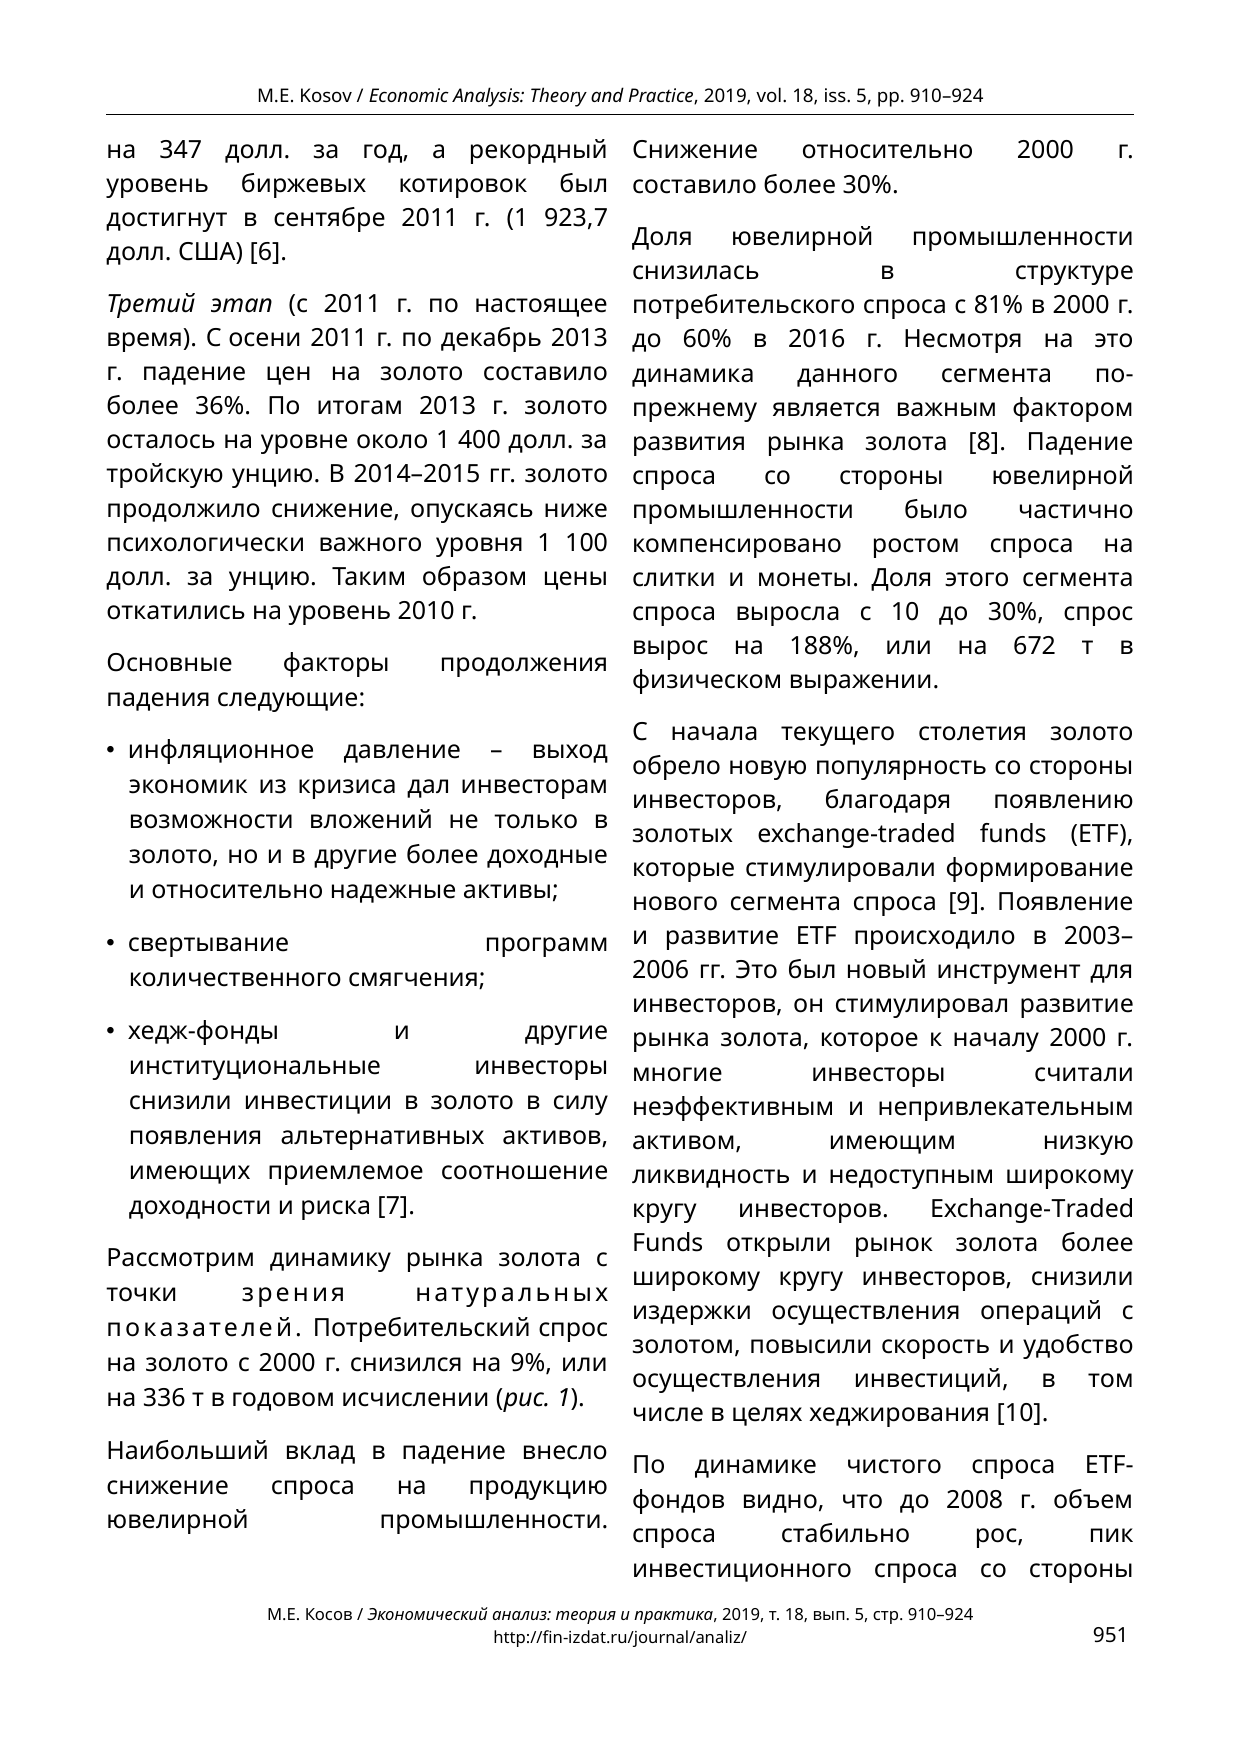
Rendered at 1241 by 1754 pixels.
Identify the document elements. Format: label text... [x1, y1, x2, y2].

text Наибольший вклад в падение внесло снижение спроса на продукцию ювелирной промышленности. [106, 1433, 608, 1536]
text Снижение относительно 2000 г. составило более 30%. [632, 132, 1134, 201]
text Доля ювелирной промышленности снизилась в структуре потребительского спроса с 81% в 2000 г. до 60% в 2016 г. Несмотря на это динамика данного сегмента по-прежнему является важным фактором развития рынка золота [8]. Падение спроса со стороны ювелирной промышленности было частично компенсировано ростом спроса на слитки и монеты. Доля этого сегмента спроса выросла с 10 до 30%, спрос вырос на 188%, или на 672 т в физическом выражении. [632, 219, 1134, 696]
list инфляционное давление – выход экономик из кризиса дал инвесторам возможности вложений не только в золото, но и в другие более доходные и относительно надежные активы; [106, 732, 608, 906]
text на 347 долл. за год, а рекордный уровень биржевых котировок был достигнут в сентябре 2011 г. (1 923,7 долл. США) [6]. [106, 132, 608, 268]
text Третий этап (с 2011 г. по настоящее время). С осени 2011 г. по декабрь 2013 г. падение цен на золото составило более 36%. По итогам 2013 г. золото осталось на уровне около 1 400 долл. за тройскую унцию. В 2014–2015 гг. золото продолжило снижение, опускаясь ниже психологически важного уровня 1 100 долл. за унцию. Таким образом цены откатились на уровень 2010 г. [106, 286, 608, 626]
list хедж-фонды и другие институциональные инвесторы снизили инвестиции в золото в силу появления альтернативных активов, имеющих приемлемое соотношение доходности и риска [7]. [106, 1012, 608, 1221]
text Рассмотрим динамику рынка золота с точки зрения натуральных показателей. Потребительский спрос на золото с 2000 г. снизился на 9%, или на 336 т в годовом исчислении (рис. 1). [106, 1240, 608, 1414]
text Основные факторы продолжения падения следующие: [106, 644, 608, 713]
text По динамике чистого спроса ETF-фондов видно, что до 2008 г. объем спроса стабильно рос, пик инвестиционного спроса со стороны [632, 1447, 1134, 1585]
list свертывание программ количественного смягчения; [106, 924, 608, 994]
text С начала текущего столетия золото обрело новую популярность со стороны инвесторов, благодаря появлению золотых exchange-traded funds (ETF), которые стимулировали формирование нового сегмента спроса [9]. Появление и развитие ETF происходило в 2003–2006 гг. Это был новый инструмент для инвесторов, он стимулировал развитие рынка золота, которое к началу 2000 г. многие инвесторы считали неэффективным и непривлекательным активом, имеющим низкую ликвидность и недоступным широкому кругу инвесторов. Exchange-Traded Funds открыли рынок золота более широкому кругу инвесторов, снизили издержки осуществления операций с золотом, повысили скорость и удобство осуществления инвестиций, в том числе в целях хеджирования [10]. [632, 713, 1134, 1429]
